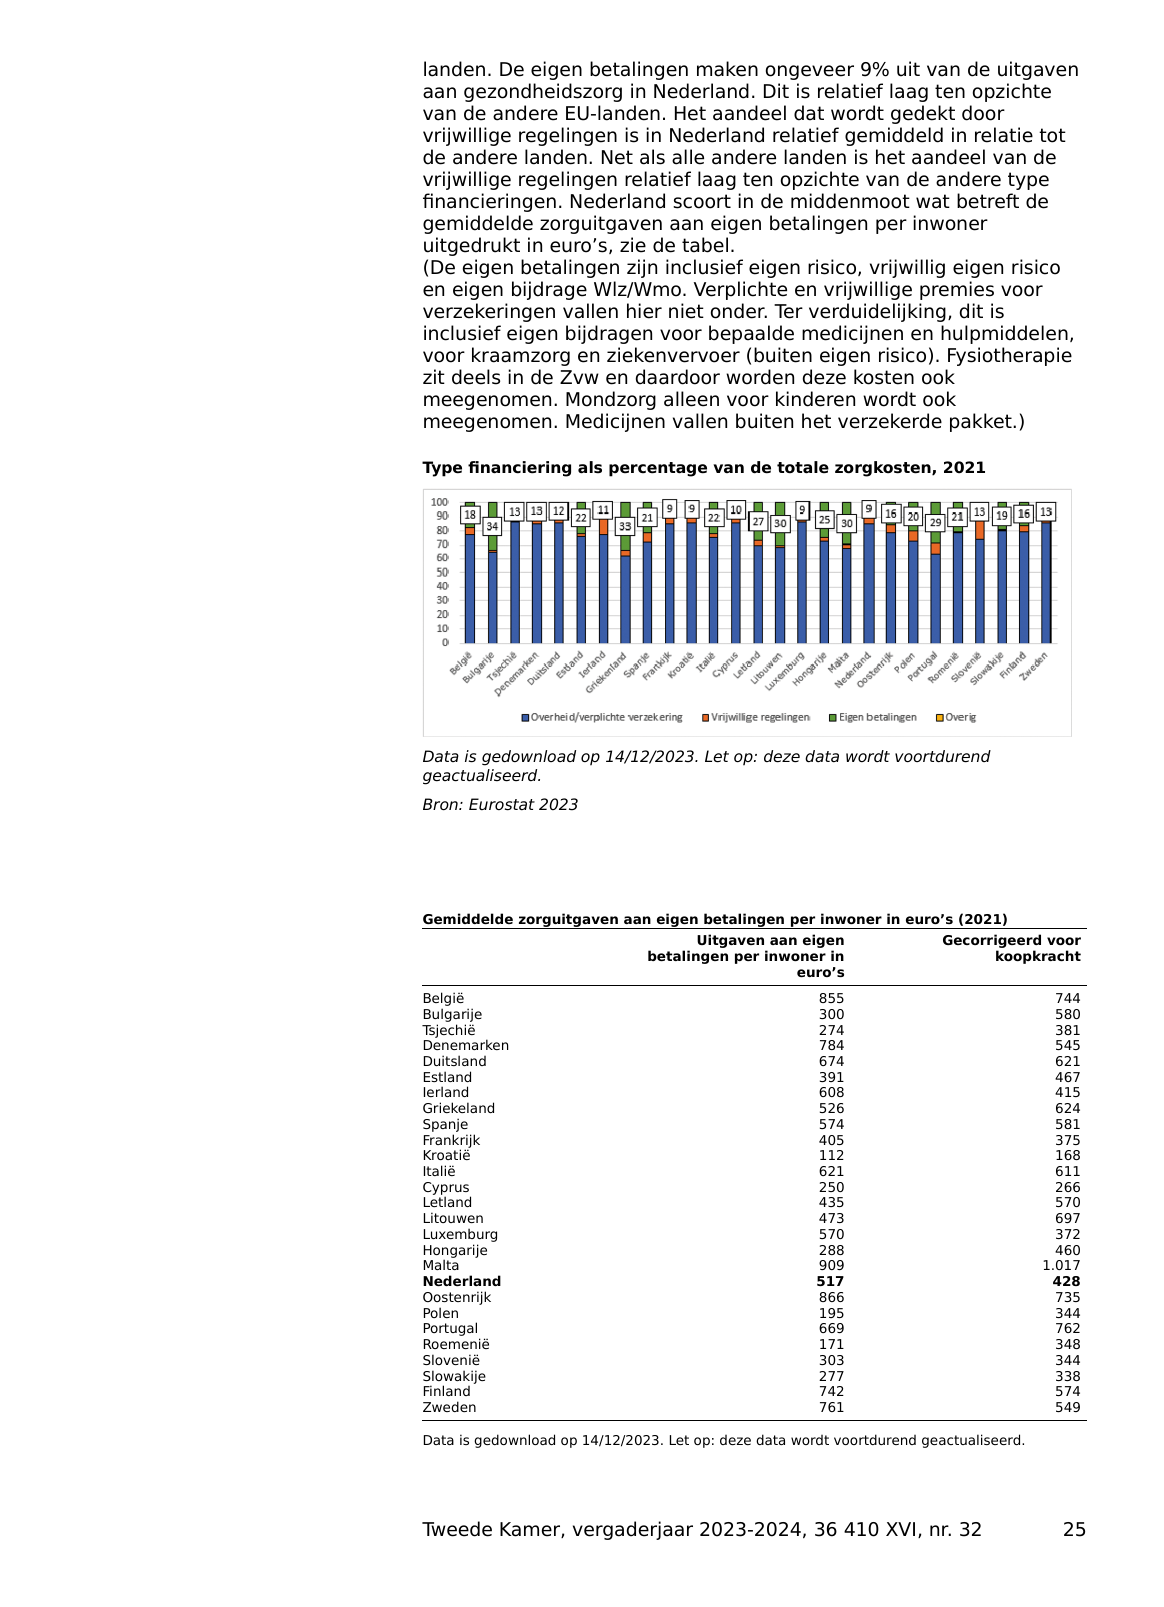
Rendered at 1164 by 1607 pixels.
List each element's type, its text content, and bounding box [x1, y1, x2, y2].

table_cell Estland [422, 1070, 614, 1085]
table_cell Frankrijk [422, 1133, 614, 1148]
table_cell 526 [614, 1101, 850, 1117]
table_cell 372 [850, 1227, 1087, 1242]
table_cell 621 [850, 1054, 1087, 1069]
table_cell 608 [614, 1085, 850, 1101]
table_cell 517 [614, 1274, 850, 1290]
table_cell Ierland [422, 1085, 614, 1101]
table_cell 866 [614, 1290, 850, 1305]
table_cell 570 [850, 1195, 1087, 1211]
table_cell Slovenië [422, 1353, 614, 1368]
text Type financiering als percentage van de totale zorgkosten, 2021 [422, 459, 1072, 477]
table_cell 375 [850, 1133, 1087, 1148]
table_cell Malta [422, 1258, 614, 1274]
table_cell 288 [614, 1243, 850, 1258]
table_cell Kroatië [422, 1148, 614, 1164]
table_cell [422, 929, 614, 985]
table_cell 250 [614, 1180, 850, 1195]
table_cell 574 [850, 1384, 1087, 1400]
table_cell 621 [614, 1164, 850, 1179]
table_cell 742 [614, 1384, 850, 1400]
table_cell Portugal [422, 1321, 614, 1337]
table_cell Data is gedownload op 14/12/2023. Let op: deze data wordt voortdurend geactualiseerd. [422, 1421, 1087, 1449]
table_cell Denemarken [422, 1038, 614, 1054]
table_cell Zweden [422, 1400, 614, 1420]
table_cell 574 [614, 1117, 850, 1132]
text Bron: Eurostat 2023 [422, 796, 1072, 814]
table_cell 348 [850, 1337, 1087, 1353]
table_cell 473 [614, 1211, 850, 1227]
table_cell Polen [422, 1305, 614, 1321]
table_cell 300 [614, 1007, 850, 1022]
table_cell 624 [850, 1101, 1087, 1117]
table_cell België [422, 986, 614, 1007]
table_cell 674 [614, 1054, 850, 1069]
table_cell 697 [850, 1211, 1087, 1227]
table_header Gemiddelde zorguitgaven aan eigen betalingen per inwoner in euro’s (2021) [422, 912, 1087, 927]
table_cell 338 [850, 1368, 1087, 1384]
table_cell Gecorrigeerd voor koopkracht [850, 929, 1087, 985]
table_cell 344 [850, 1353, 1087, 1368]
table_cell 277 [614, 1368, 850, 1384]
table_cell 580 [850, 1007, 1087, 1022]
table_cell Spanje [422, 1117, 614, 1132]
table_cell 784 [614, 1038, 850, 1054]
table_cell 611 [850, 1164, 1087, 1179]
table_cell 381 [850, 1022, 1087, 1038]
table_cell Cyprus [422, 1180, 614, 1195]
table_cell Griekeland [422, 1101, 614, 1117]
table_cell 570 [614, 1227, 850, 1242]
table_cell Italië [422, 1164, 614, 1179]
table_cell Tsjechië [422, 1022, 614, 1038]
table_cell 195 [614, 1305, 850, 1321]
table_cell Bulgarije [422, 1007, 614, 1022]
table_cell 266 [850, 1180, 1087, 1195]
table_cell 344 [850, 1305, 1087, 1321]
table_cell 761 [614, 1400, 850, 1420]
table_cell 549 [850, 1400, 1087, 1420]
table_cell 855 [614, 986, 850, 1007]
table_cell Uitgaven aan eigen betalingen per inwoner in euro’s [614, 929, 850, 985]
table_cell Slowakije [422, 1368, 614, 1384]
table_cell 669 [614, 1321, 850, 1337]
table_cell Oostenrijk [422, 1290, 614, 1305]
text landen. De eigen betalingen maken ongeveer 9% uit van de uitgaven aan gezondheidszorg in Nederland. Dit is relatief laag ten opzichte van de andere EU-landen. Het aandeel dat wordt gedekt door vrijwillige regelingen is in Nederland relatief gemiddeld in relatie tot de andere landen. Net als alle andere landen is het aandeel van de vrijwillige regelingen relatief laag ten opzichte van de andere type financieringen. Nederland scoort in de middenmoot wat betreft de gemiddelde zorguitgaven aan eigen betalingen per inwoner uitgedrukt in euro’s, zie de tabel. [422, 59, 1087, 257]
table_cell Hongarije [422, 1243, 614, 1258]
table_cell 735 [850, 1290, 1087, 1305]
table_cell 762 [850, 1321, 1087, 1337]
table_cell 428 [850, 1274, 1087, 1290]
text (De eigen betalingen zijn inclusief eigen risico, vrijwillig eigen risico en eigen bijdrage Wlz/Wmo. Verplichte en vrijwillige premies voor verzekeringen vallen hier niet onder. Ter verduidelijking, dit is inclusief eigen bijdragen voor bepaalde medicijnen en hulpmiddelen, voor kraamzorg en ziekenvervoer (buiten eigen risico). Fysiotherapie zit deels in de Zvw en daardoor worden deze kosten ook meegenomen. Mondzorg alleen voor kinderen wordt ook meegenomen. Medicijnen vallen buiten het verzekerde pakket.) [422, 257, 1087, 433]
table_cell 435 [614, 1195, 850, 1211]
table_cell 171 [614, 1337, 850, 1353]
table_cell 909 [614, 1258, 850, 1274]
table_cell 467 [850, 1070, 1087, 1085]
table_cell Roemenië [422, 1337, 614, 1353]
table_cell 112 [614, 1148, 850, 1164]
table_cell 581 [850, 1117, 1087, 1132]
table_cell 168 [850, 1148, 1087, 1164]
table_cell 1.017 [850, 1258, 1087, 1274]
table_cell Luxemburg [422, 1227, 614, 1242]
table_cell Finland [422, 1384, 614, 1400]
table_cell 303 [614, 1353, 850, 1368]
table_cell Litouwen [422, 1211, 614, 1227]
text Data is gedownload op 14/12/2023. Let op: deze data wordt voortdurend geactualiseerd. [422, 748, 1072, 785]
table_cell 405 [614, 1133, 850, 1148]
picture [422, 488, 1072, 737]
table_cell 545 [850, 1038, 1087, 1054]
table_cell Nederland [422, 1274, 614, 1290]
table_cell 415 [850, 1085, 1087, 1101]
table_cell 391 [614, 1070, 850, 1085]
table_cell 274 [614, 1022, 850, 1038]
table_cell Duitsland [422, 1054, 614, 1069]
table_cell Letland [422, 1195, 614, 1211]
table_cell 460 [850, 1243, 1087, 1258]
table_cell 744 [850, 986, 1087, 1007]
